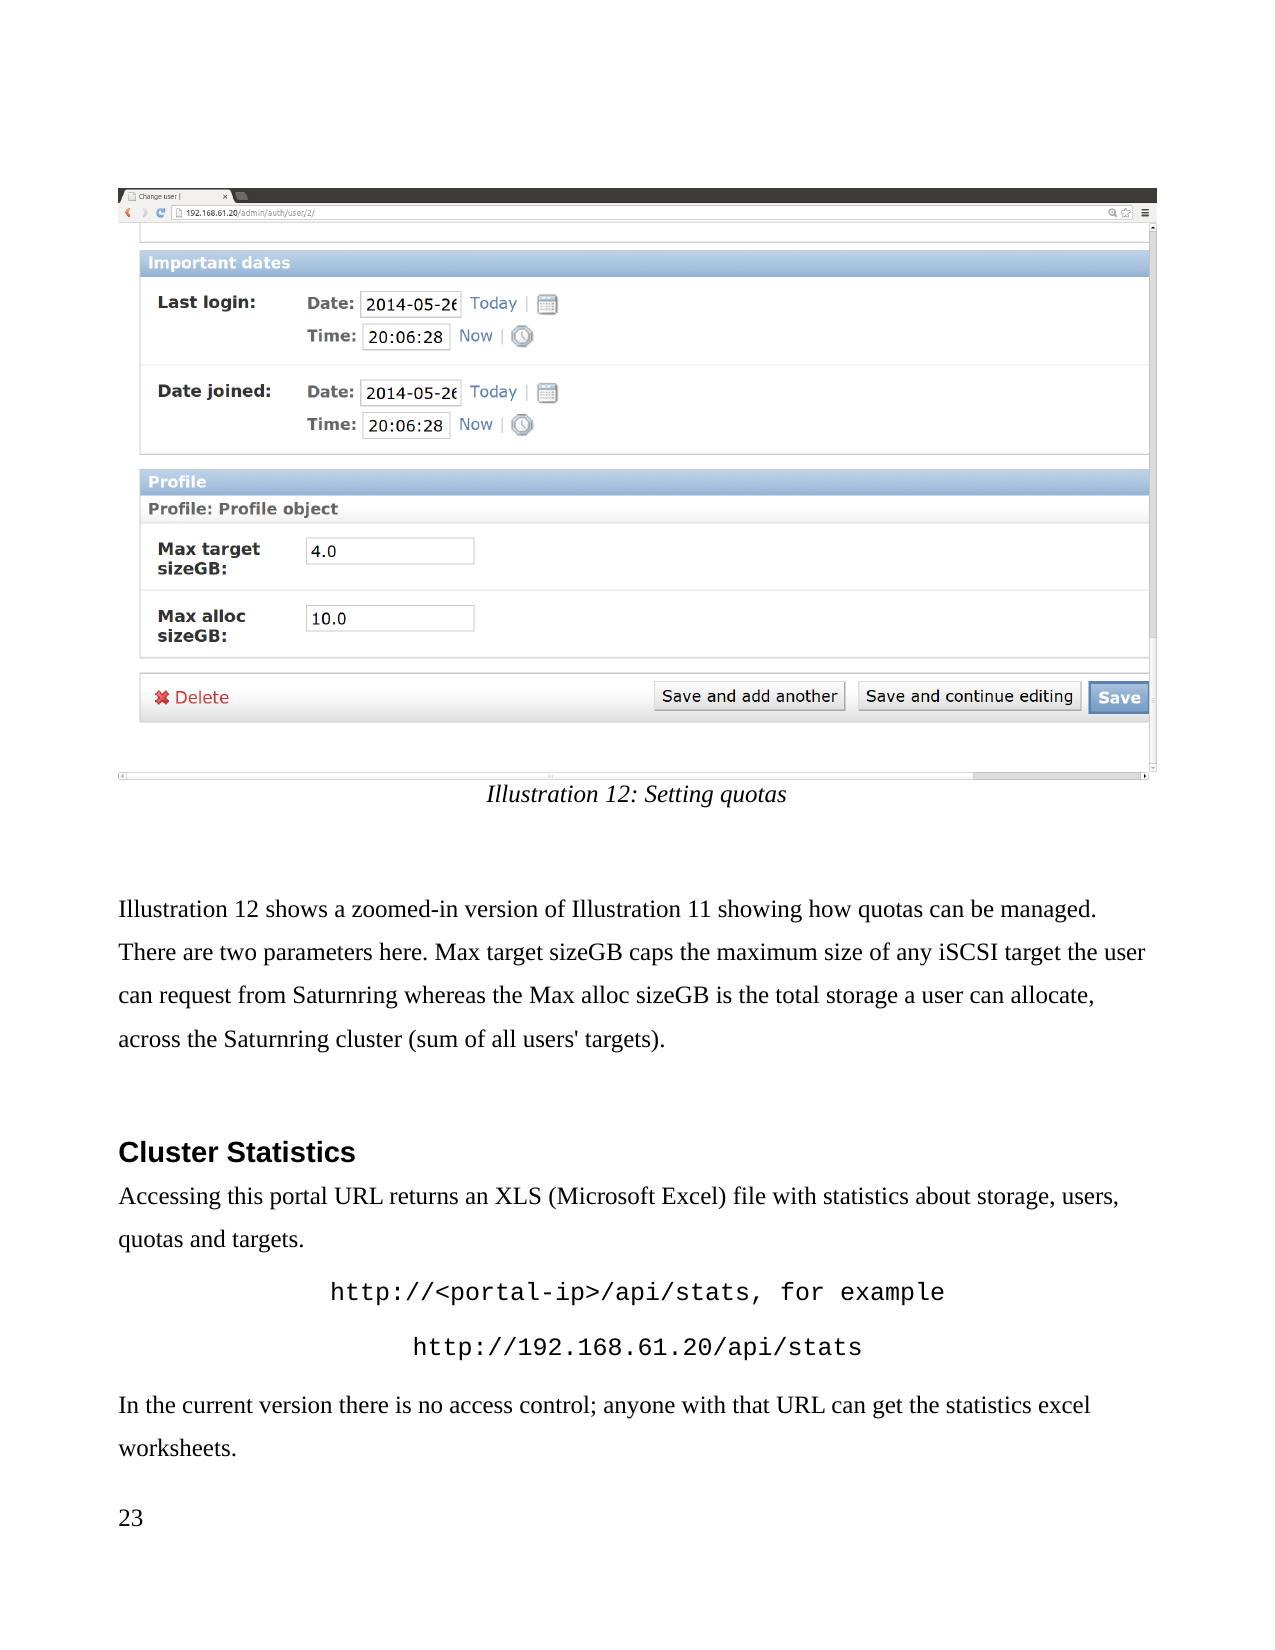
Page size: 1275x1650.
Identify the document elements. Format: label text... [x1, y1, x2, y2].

picture [118, 188, 1157, 780]
text Illustration 12 shows a zoomed-in version of Illustration 11 showing how quotas can be managed. There are two parameters here. Max target sizeGB caps the maximum size of any iSCSI target the user can request from Saturnring whereas the Max alloc sizeGB is the total storage a user can allocate, across the Saturnring cluster (sum of all users' targets). [118, 894, 1157, 1052]
text http://<portal-ip>/api/stats, for example [118, 1280, 1157, 1308]
text Illustration 12: Setting quotas [118, 780, 1157, 808]
subtitle Cluster Statistics [118, 1135, 1157, 1168]
text http://192.168.61.20/api/stats [118, 1335, 1157, 1363]
text In the current version there is no access control; anyone with that URL can get the statistics excel worksheets. [118, 1390, 1157, 1462]
text Accessing this portal URL returns an XLS (Microsoft Excel) file with statistics about storage, users, quotas and targets. [118, 1181, 1157, 1253]
